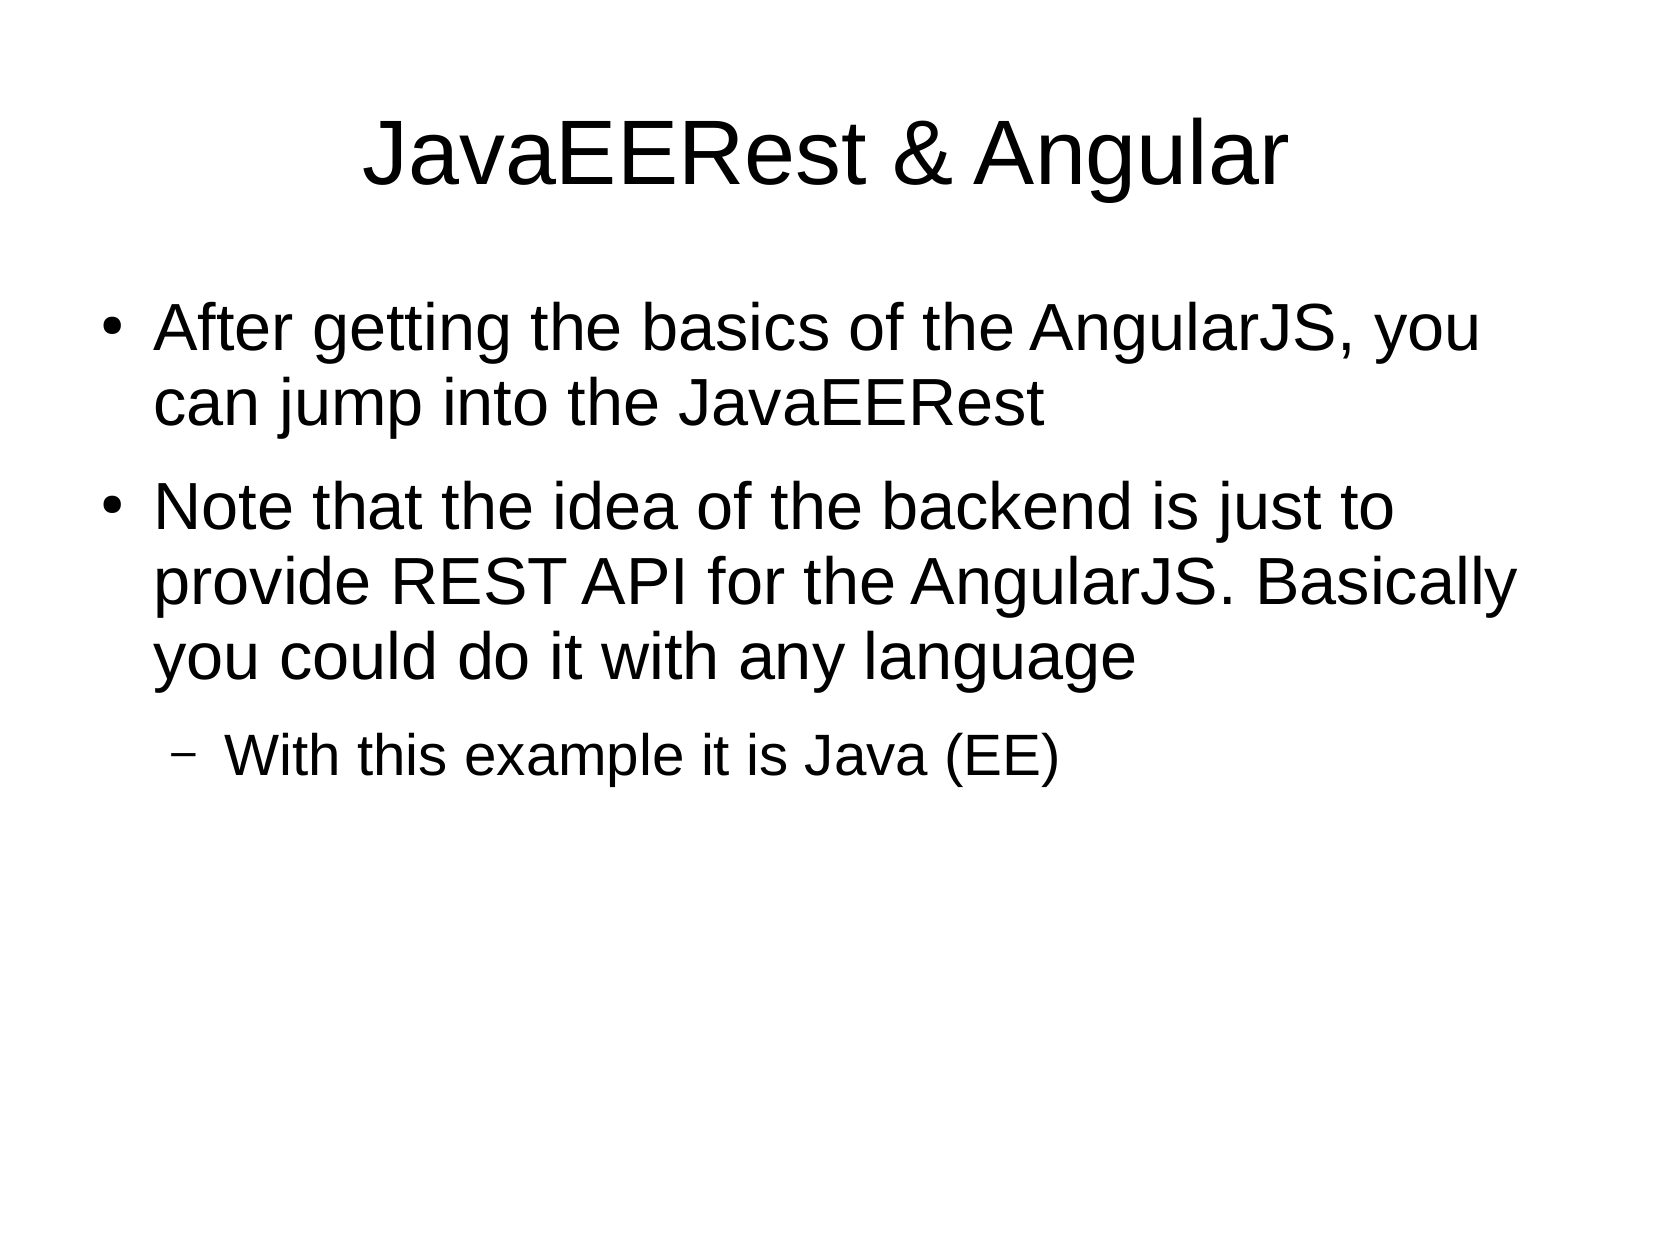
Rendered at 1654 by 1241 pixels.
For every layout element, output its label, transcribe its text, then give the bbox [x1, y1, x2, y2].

title JavaEERest & Angular [82, 49, 1571, 257]
list After getting the basics of the AngularJS, you can jump into the JavaEERest Note that the idea of the backend is just to provide REST API for the AngularJS. Basically you could do it with any language With this example it is Java (EE) [82, 290, 1571, 1010]
